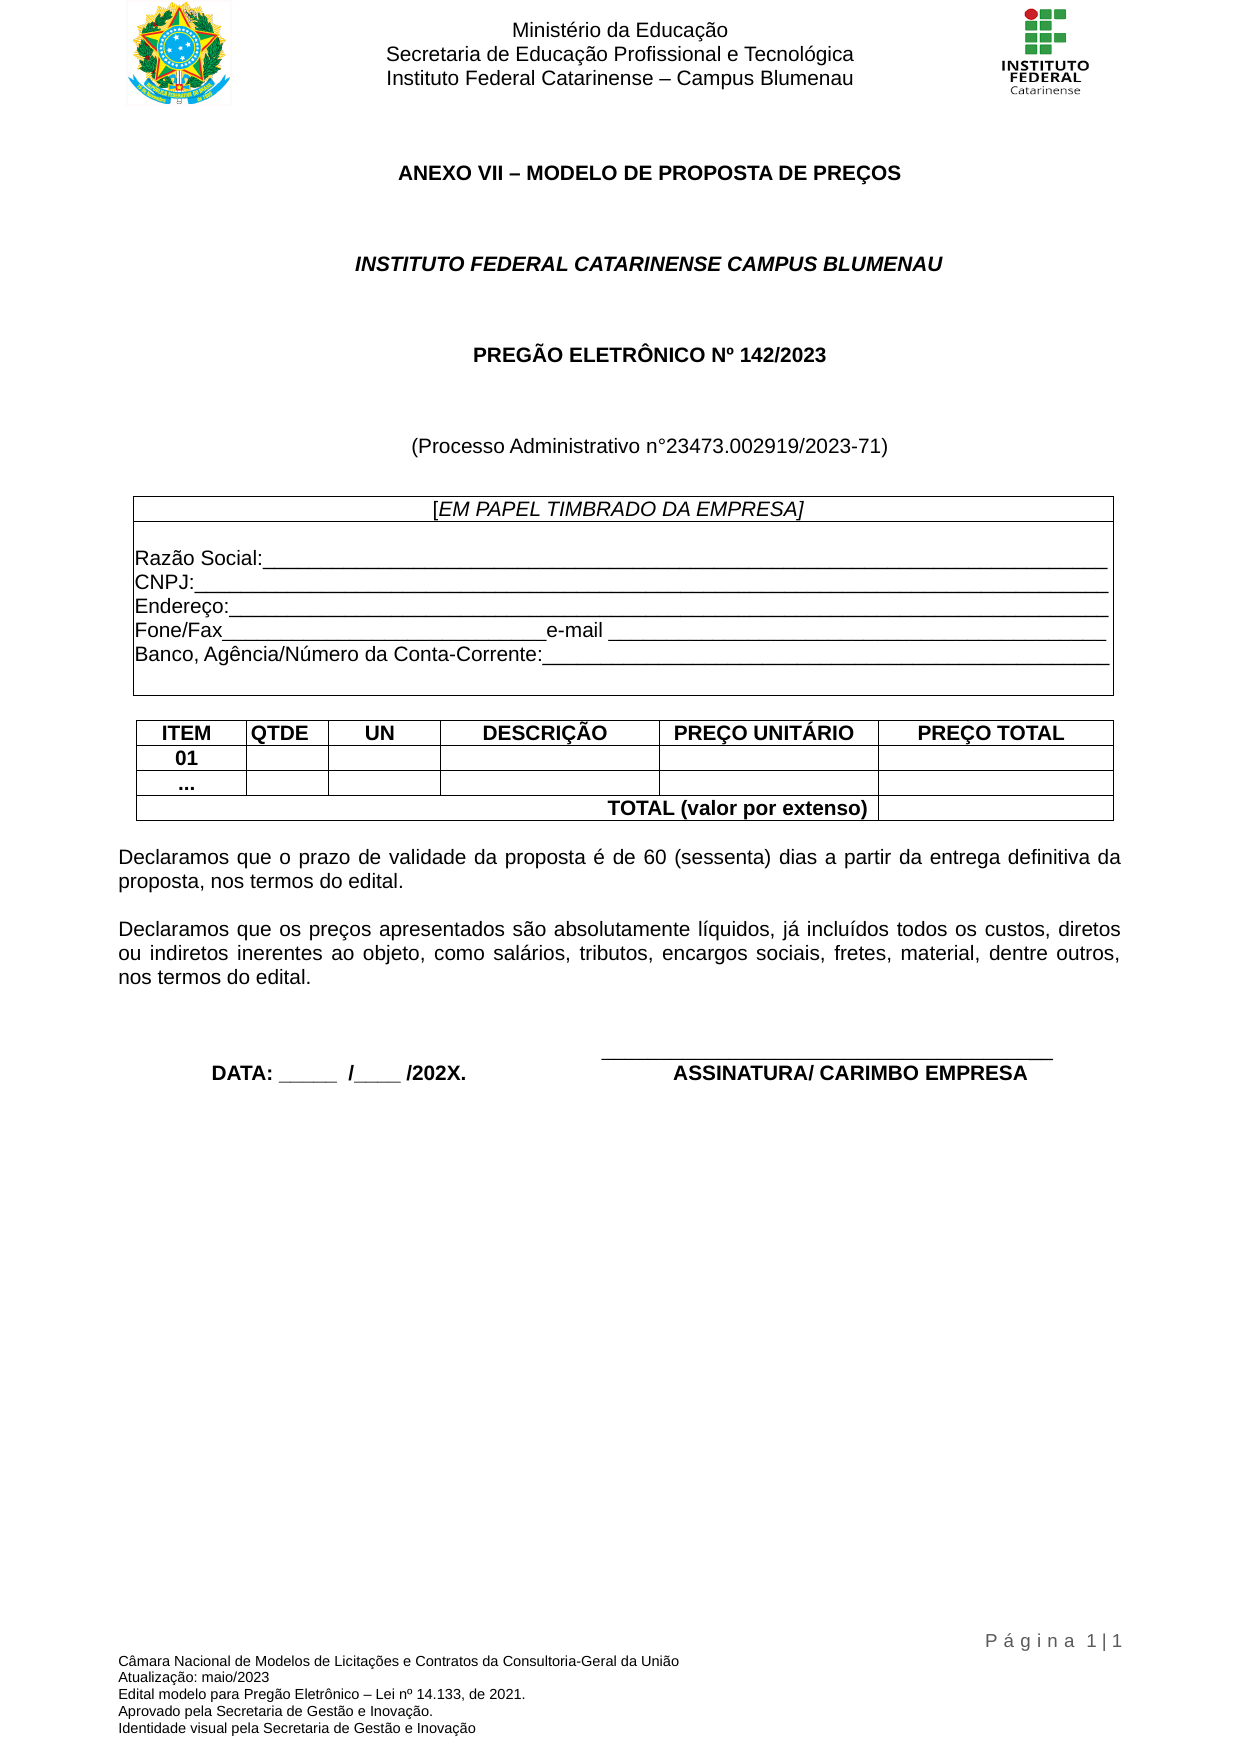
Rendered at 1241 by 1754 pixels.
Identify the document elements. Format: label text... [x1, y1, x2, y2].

table_cell [879, 746, 1113, 770]
table_header [EM PAPEL TIMBRADO DA EMPRESA] [134, 497, 1113, 521]
text DATA: _____ /____ /202X. ASSINATURA/ CARIMBO EMPRESA [118, 1060, 1122, 1084]
table_cell TOTAL (valor por extenso) [137, 796, 878, 820]
table_header PREÇO UNITÁRIO [660, 721, 878, 745]
picture [198, 81, 230, 104]
picture [128, 2, 230, 91]
table_cell [660, 771, 878, 795]
text Declaramos que os preços apresentados são absolutamente líquidos, já incluídos todos os custos, diretos ou indiretos inerentes ao objeto, como salários, tributos, encargos sociais, fretes, material, dentre outros, nos termos do edital. [118, 917, 1122, 988]
table_cell [879, 771, 1113, 795]
table_header PREÇO TOTAL [879, 721, 1113, 745]
table_cell [660, 746, 878, 770]
table_header UN [329, 721, 440, 745]
text PREGÃO ELETRÔNICO Nº 142/2023 [118, 343, 1122, 367]
text ANEXO VII – MODELO DE PROPOSTA DE PREÇOS [118, 161, 1122, 185]
table_cell [329, 746, 440, 770]
table_cell [247, 771, 328, 795]
table_cell [329, 771, 440, 795]
table_header DESCRIÇÃO [441, 721, 659, 745]
table_cell 01 [137, 746, 246, 770]
table_cell Razão Social:_________________________________________________________________________ CNPJ:_______________________________________________________________________________ Endereço:____________________________________________________________________________ Fone/Fax____________________________e-mail ___________________________________________ Banco, Agência/Número da Conta-Corrente:_________________________________________________ [134, 522, 1113, 695]
picture [200, 85, 213, 91]
table_cell [441, 746, 659, 770]
text Declaramos que o prazo de validade da proposta é de 60 (sessenta) dias a partir da entrega definitiva da proposta, nos termos do edital. [118, 845, 1122, 893]
table_cell [247, 746, 328, 770]
table_header QTDE [247, 721, 328, 745]
text (Processo Administrativo n°23473.002919/2023-71) [118, 434, 1122, 458]
table_header ITEM [137, 721, 246, 745]
text INSTITUTO FEDERAL CATARINENSE CAMPUS BLUMENAU [118, 252, 1122, 276]
picture [128, 80, 166, 104]
picture [169, 93, 191, 104]
table_cell [441, 771, 659, 795]
table_cell [879, 796, 1113, 820]
picture [990, 0, 1102, 103]
text _______________________________________ [118, 1036, 1122, 1060]
table_cell ... [137, 771, 246, 795]
